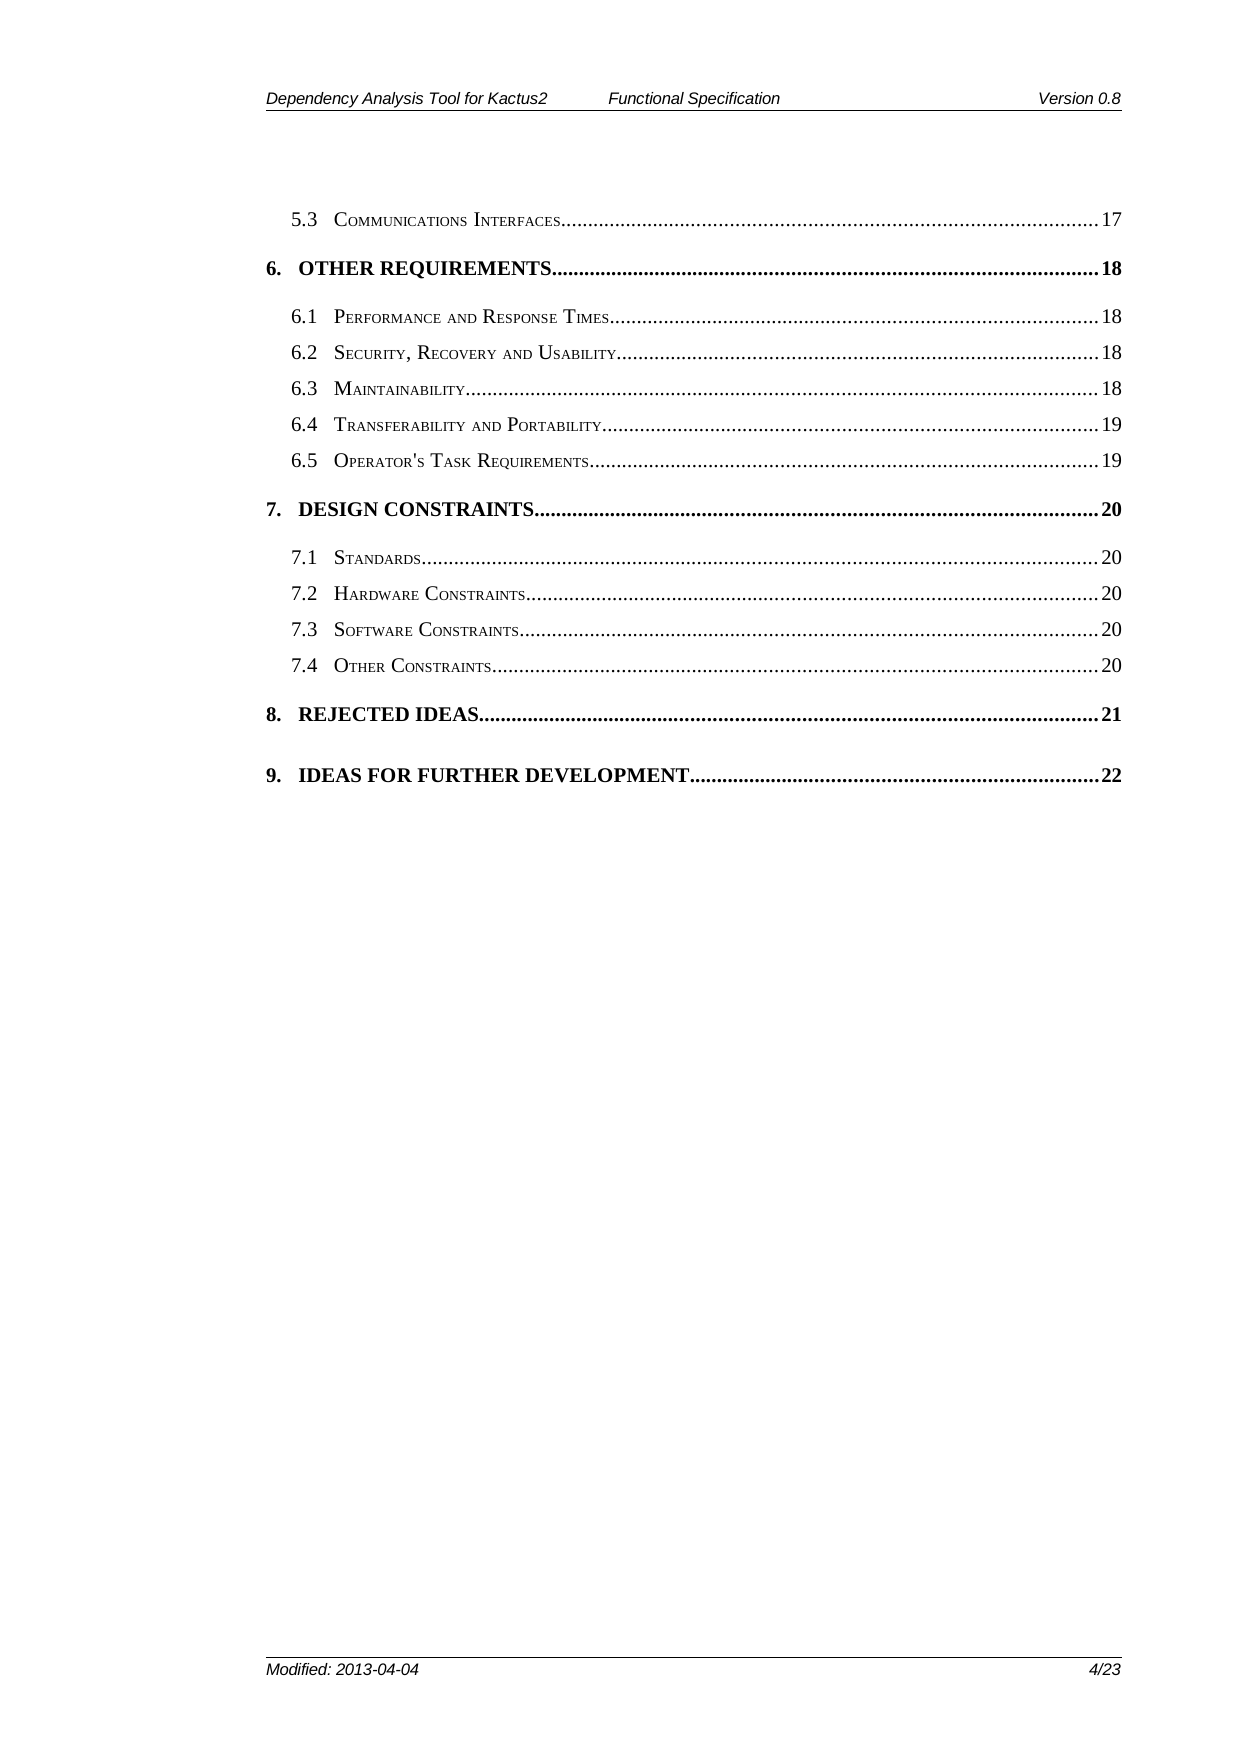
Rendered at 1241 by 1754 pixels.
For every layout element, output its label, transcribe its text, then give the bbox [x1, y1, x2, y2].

text 6.2 Security, Recovery and Usability 18 [291, 340, 1122, 364]
text 6.1 Performance and Response Times 18 [291, 304, 1122, 328]
text 7.3 Software Constraints 20 [291, 617, 1122, 641]
text 7. Design Constraints 20 [266, 497, 1122, 521]
text 6. Other Requirements 18 [266, 255, 1122, 279]
text 6.3 Maintainability 18 [291, 376, 1122, 400]
text 9. Ideas for Further Development 22 [266, 763, 1122, 787]
text 7.4 Other Constraints 20 [291, 653, 1122, 677]
text 8. Rejected Ideas 21 [266, 702, 1122, 726]
text 6.5 Operator's Task Requirements 19 [291, 448, 1122, 472]
text 5.3 Communications Interfaces 17 [291, 207, 1122, 231]
text 6.4 Transferability and Portability 19 [291, 412, 1122, 436]
text 7.1 Standards 20 [291, 545, 1122, 569]
text 7.2 Hardware Constraints 20 [291, 581, 1122, 605]
